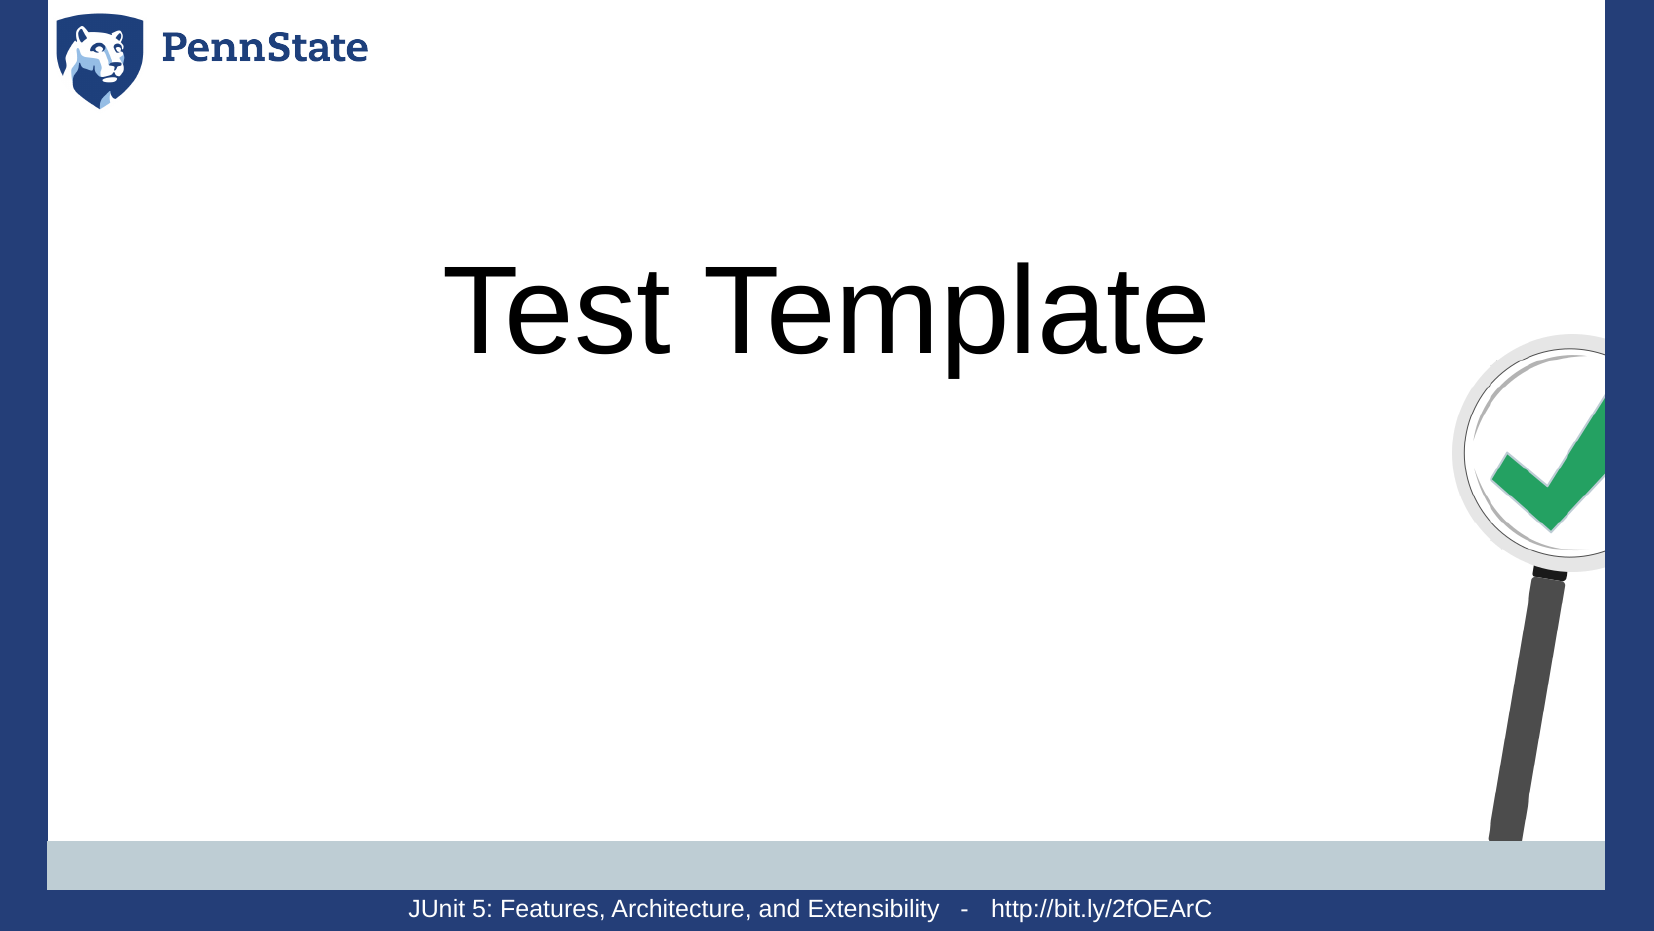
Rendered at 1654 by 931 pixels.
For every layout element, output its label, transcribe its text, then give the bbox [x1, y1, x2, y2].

list Test Template [261, 240, 1393, 436]
picture [48, 0, 411, 152]
picture [1452, 334, 1605, 841]
